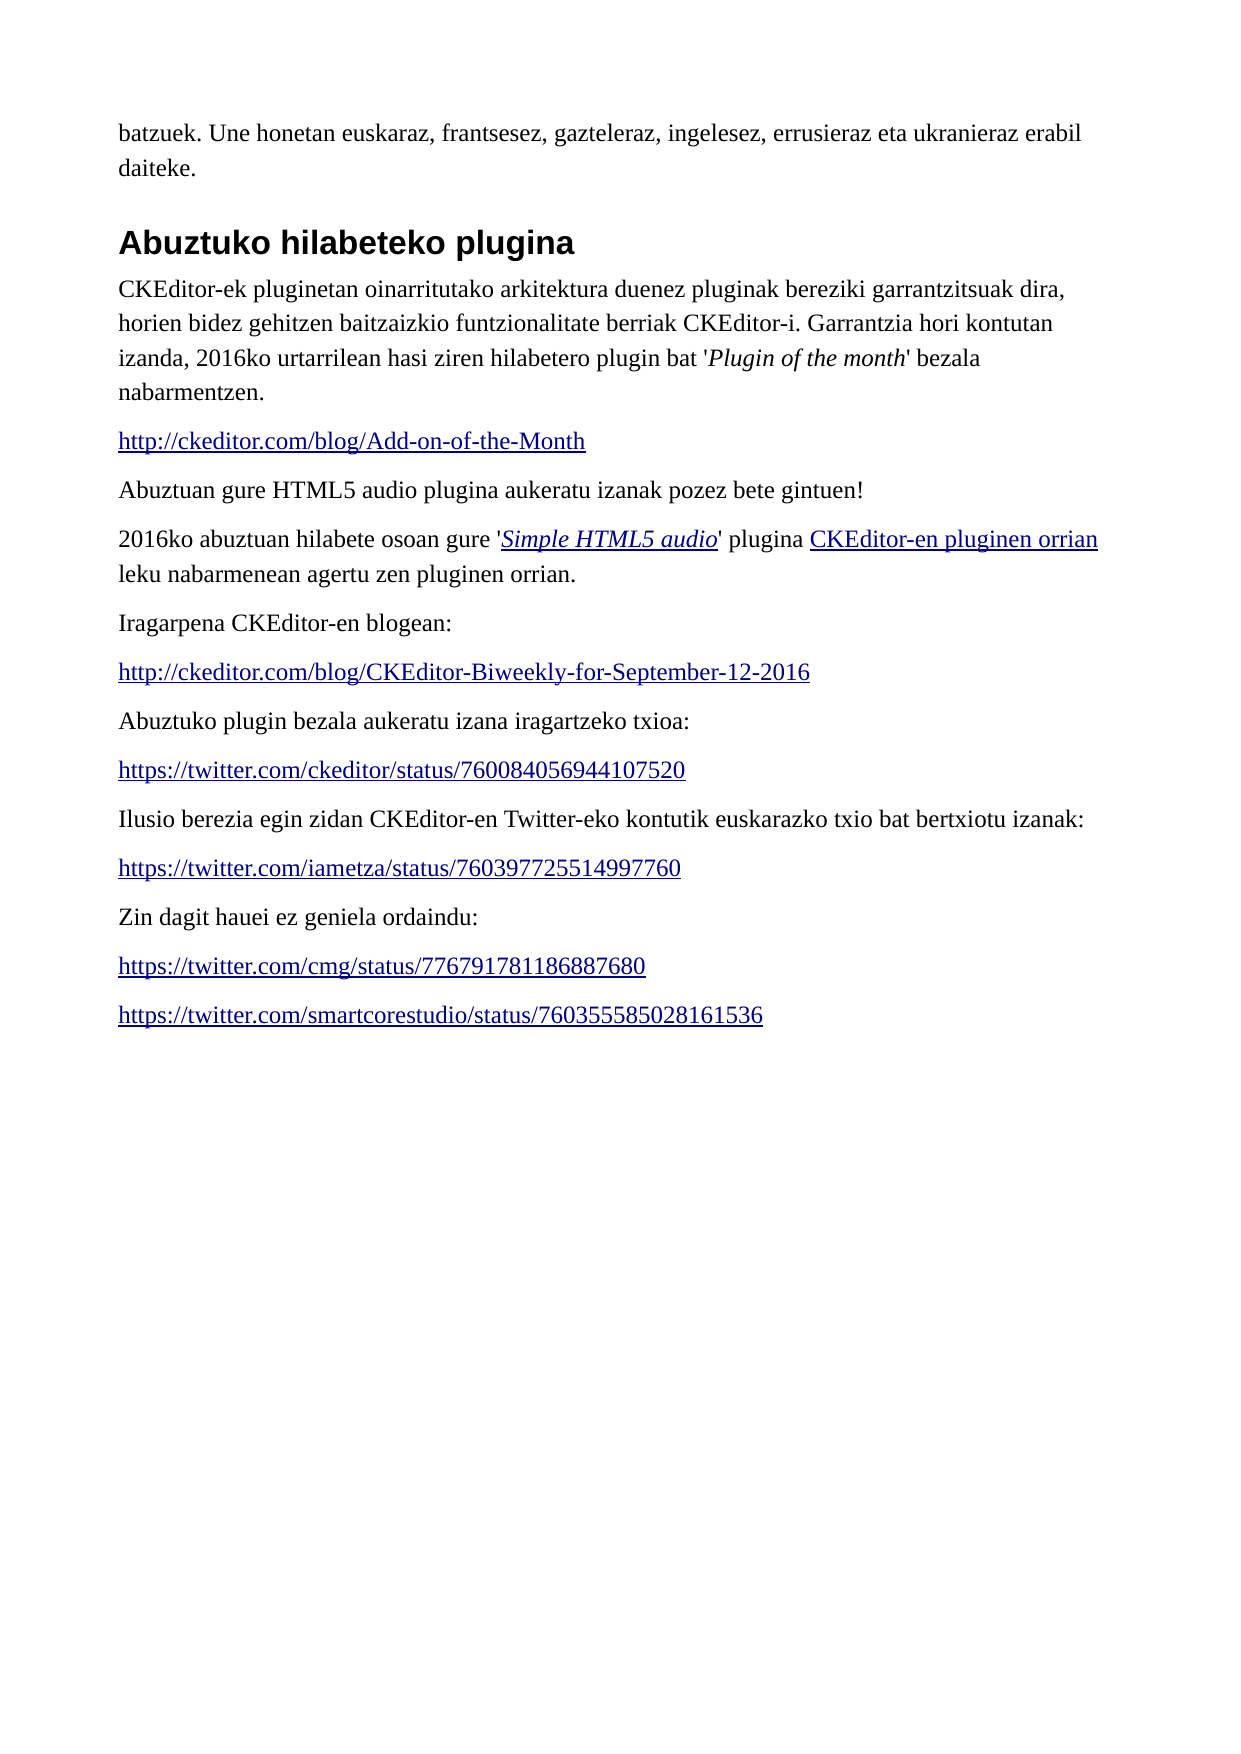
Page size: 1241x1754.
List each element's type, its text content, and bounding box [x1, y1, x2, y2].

text https://twitter.com/cmg/status/776791781186887680 [118, 951, 1122, 980]
text Zin dagit hauei ez geniela ordaindu: [118, 902, 1122, 931]
text https://twitter.com/iametza/status/760397725514997760 [118, 853, 1122, 882]
text Abuztuan gure HTML5 audio plugina aukeratu izanak pozez bete gintuen! [118, 475, 1122, 504]
text Iragarpena CKEditor-en blogean: [118, 608, 1122, 637]
text CKEditor-ek pluginetan oinarritutako arkitektura duenez pluginak bereziki garrantzitsuak dira, horien bidez gehitzen baitzaizkio funtzionalitate berriak CKEditor-i. Garrantzia hori kontutan izanda, 2016ko urtarrilean hasi ziren hilabetero plugin bat 'Plugin of the month' bezala nabarmentzen. [118, 274, 1122, 406]
text 2016ko abuztuan hilabete osoan gure 'Simple HTML5 audio' plugina CKEditor-en pluginen orrian leku nabarmenean agertu zen pluginen orrian. [118, 524, 1122, 587]
text batzuek. Une honetan euskaraz, frantsesez, gazteleraz, ingelesez, errusieraz eta ukranieraz erabil daiteke. [118, 118, 1122, 181]
subtitle Abuztuko hilabeteko plugina [118, 222, 1122, 261]
text Ilusio berezia egin zidan CKEditor-en Twitter-eko kontutik euskarazko txio bat bertxiotu izanak: [118, 804, 1122, 833]
text http://ckeditor.com/blog/Add-on-of-the-Month [118, 426, 1122, 455]
text Abuztuko plugin bezala aukeratu izana iragartzeko txioa: [118, 706, 1122, 735]
text http://ckeditor.com/blog/CKEditor-Biweekly-for-September-12-2016 [118, 657, 1122, 686]
text https://twitter.com/smartcorestudio/status/760355585028161536 [118, 1000, 1122, 1029]
text https://twitter.com/ckeditor/status/760084056944107520 [118, 755, 1122, 784]
